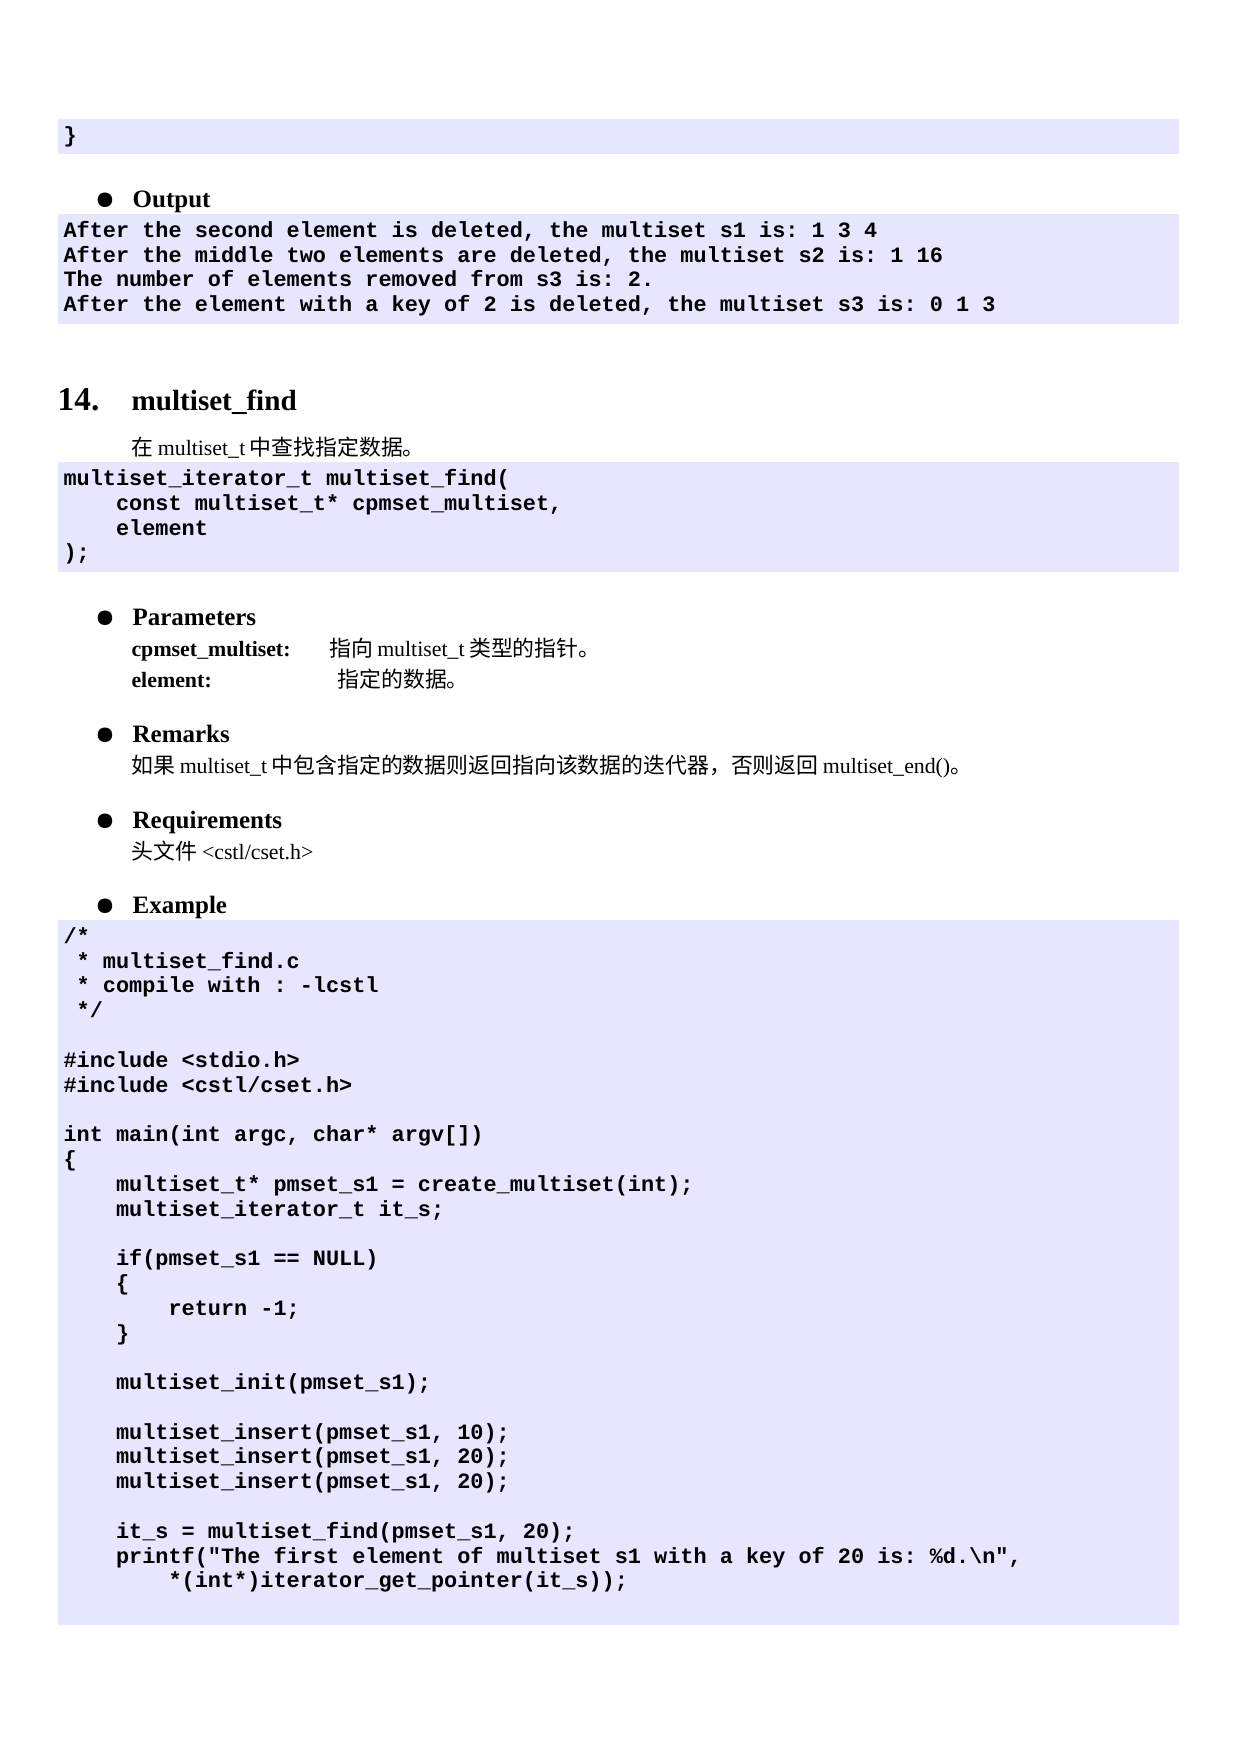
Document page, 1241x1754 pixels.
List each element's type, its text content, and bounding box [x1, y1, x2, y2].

text cpmset_multiset: 指向multiset_t类型的指针。 [57, 631, 1179, 662]
text 在multiset_t中查找指定数据。 [57, 429, 1179, 461]
table_header multiset_iterator_t multiset_find( const multiset_t* cpmset_multiset, element ); [58, 462, 1179, 572]
list Output [95, 184, 1179, 213]
list Parameters [95, 602, 1179, 631]
text element: 指定的数据。 [57, 662, 1179, 694]
list Example [95, 891, 1179, 919]
list Remarks [95, 719, 1179, 748]
table_header /* * multiset_find.c * compile with : -lcstl */ #include <stdio.h> #include <cstl/cset.h> int main(int argc, char* argv[]) { multiset_t* pmset_s1 = create_multiset(int); multiset_iterator_t it_s; if(pmset_s1 == NULL) { return -1; } multiset_init(pmset_s1); multiset_insert(pmset_s1, 10); multiset_insert(pmset_s1, 20); multiset_insert(pmset_s1, 20); it_s = multiset_find(pmset_s1, 20); printf("The first element of multiset s1 with a key of 20 is: %d.\n", *(int*)iterator_get_pointer(it_s)); [58, 920, 1179, 1625]
table_header } [58, 119, 1179, 154]
table_header After the second element is deleted, the multiset s1 is: 1 3 4 After the middle two elements are deleted, the multiset s2 is: 1 16 The number of elements removed from s3 is: 2. After the element with a key of 2 is deleted, the multiset s3 is: 0 1 3 [58, 214, 1179, 324]
text 如果multiset_t中包含指定的数据则返回指向该数据的迭代器，否则返回multiset_end()。 [57, 748, 1179, 780]
text 头文件 <cstl/cset.h> [57, 834, 1179, 865]
subtitle multiset_find [57, 379, 1179, 417]
list Requirements [95, 805, 1179, 834]
